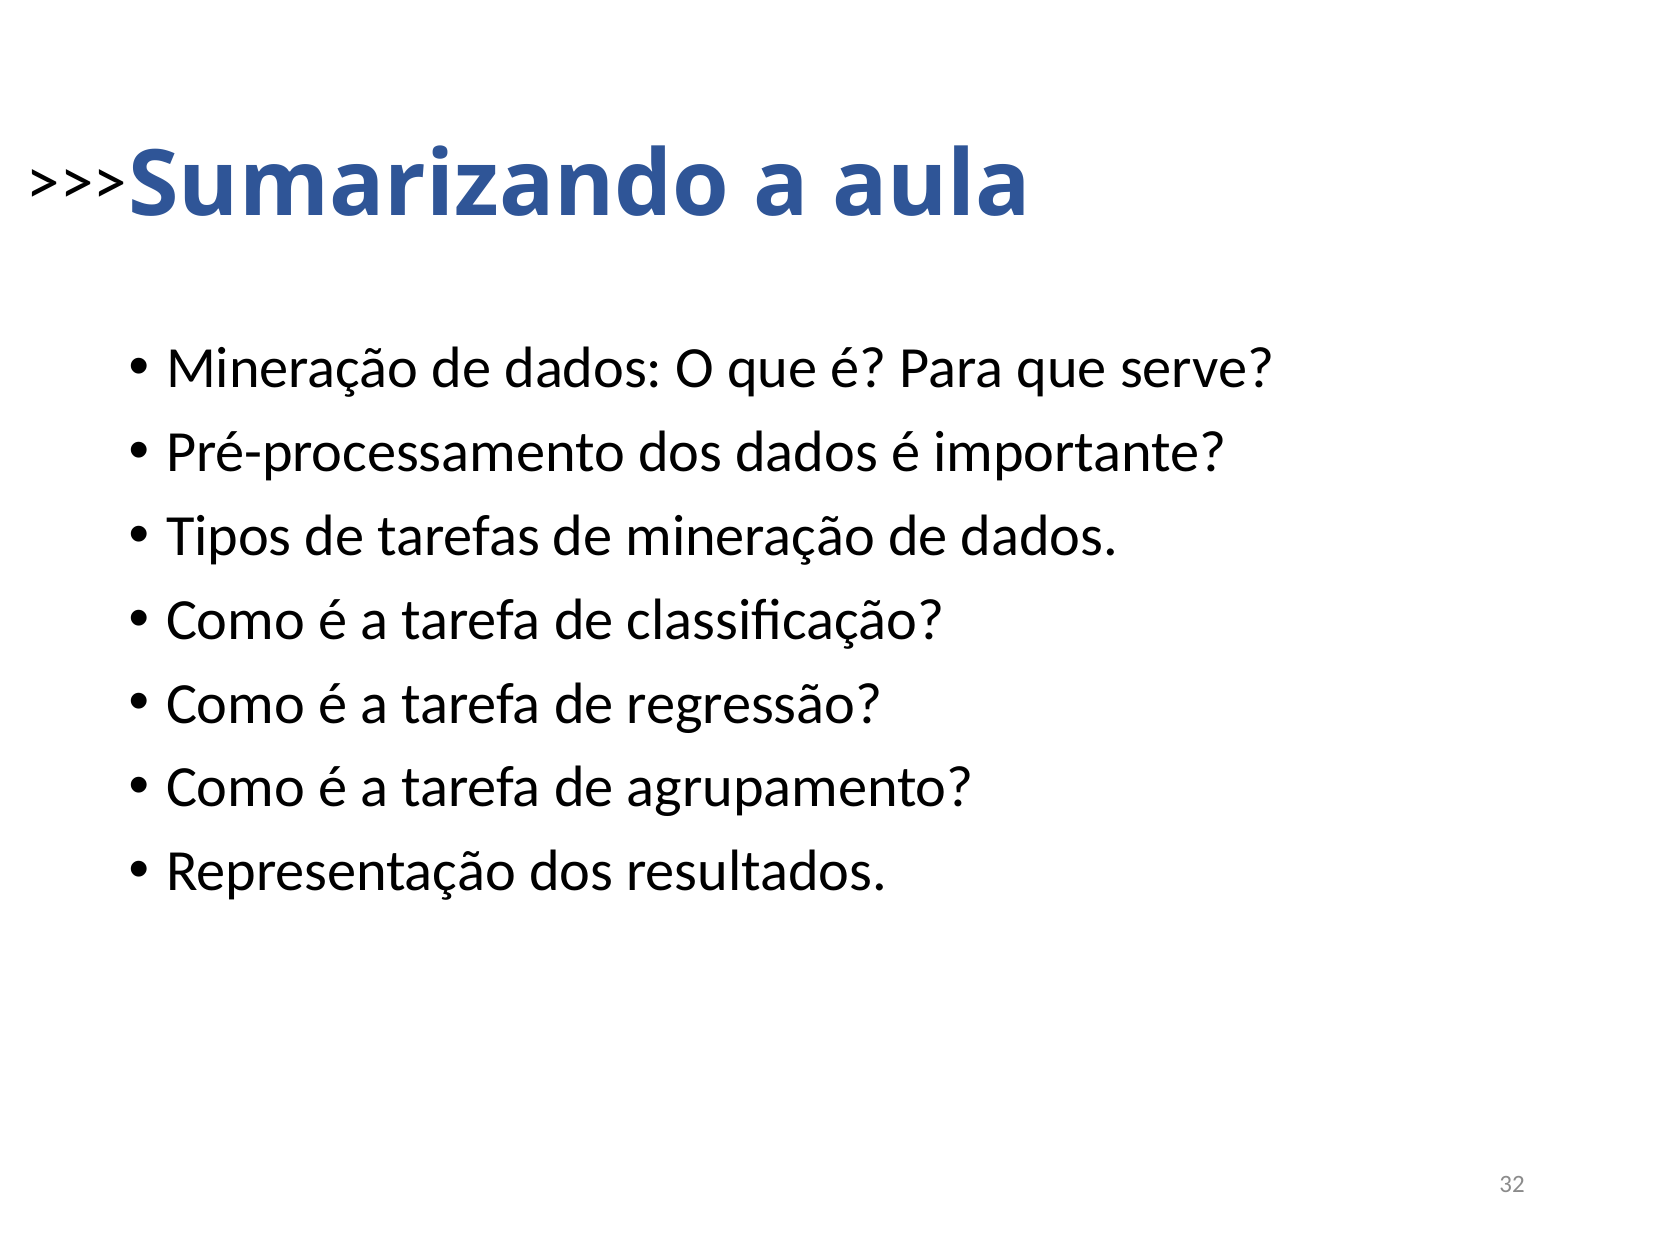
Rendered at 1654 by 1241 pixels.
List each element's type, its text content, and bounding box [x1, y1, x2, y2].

slide_number [1167, 1149, 1540, 1216]
list Mineração de dados: O que é? Para que serve? Pré-processamento dos dados é importante? Tipos de tarefas de mineração de dados. Como é a tarefa de classificação? Como é a tarefa de regressão? Como é a tarefa de agrupamento? Representação dos resultados. [113, 330, 1540, 1117]
title Sumarizando a aula [113, 65, 1540, 306]
